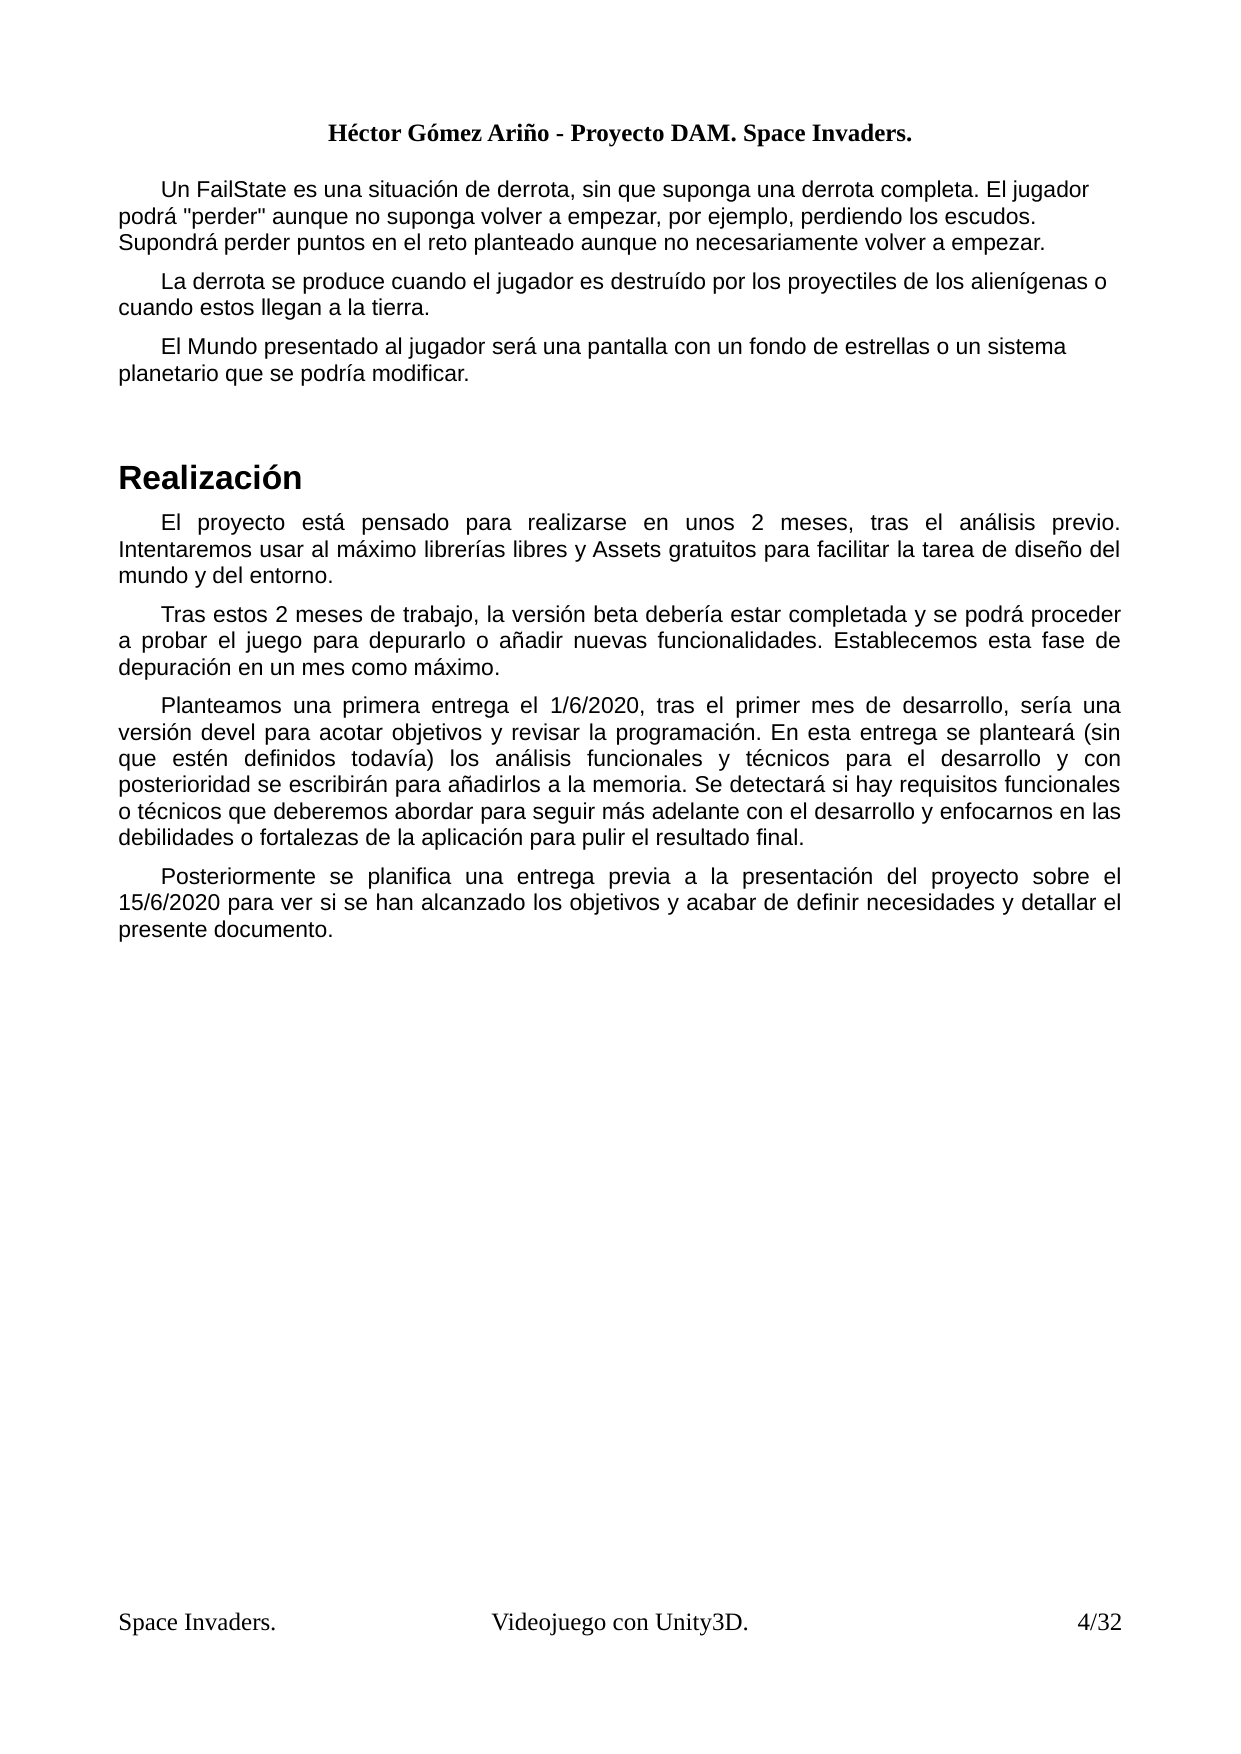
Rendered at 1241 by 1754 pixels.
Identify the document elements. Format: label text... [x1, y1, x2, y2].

subtitle Realización [118, 458, 1122, 497]
text Un FailState es una situación de derrota, sin que suponga una derrota completa. El jugador podrá "perder" aunque no suponga volver a empezar, por ejemplo, perdiendo los escudos. Supondrá perder puntos en el reto planteado aunque no necesariamente volver a empezar. [118, 176, 1122, 255]
text Tras estos 2 meses de trabajo, la versión beta debería estar completada y se podrá proceder a probar el juego para depurarlo o añadir nuevas funcionalidades. Establecemos esta fase de depuración en un mes como máximo. [118, 601, 1122, 680]
text El Mundo presentado al jugador será una pantalla con un fondo de estrellas o un sistema planetario que se podría modificar. [118, 333, 1122, 386]
text Planteamos una primera entrega el 1/6/2020, tras el primer mes de desarrollo, sería una versión devel para acotar objetivos y revisar la programación. En esta entrega se planteará (sin que estén definidos todavía) los análisis funcionales y técnicos para el desarrollo y con posterioridad se escribirán para añadirlos a la memoria. Se detectará si hay requisitos funcionales o técnicos que deberemos abordar para seguir más adelante con el desarrollo y enfocarnos en las debilidades o fortalezas de la aplicación para pulir el resultado final. [118, 692, 1122, 850]
text El proyecto está pensado para realizarse en unos 2 meses, tras el análisis previo. Intentaremos usar al máximo librerías libres y Assets gratuitos para facilitar la tarea de diseño del mundo y del entorno. [118, 509, 1122, 588]
text Posteriormente se planifica una entrega previa a la presentación del proyecto sobre el 15/6/2020 para ver si se han alcanzado los objetivos y acabar de definir necesidades y detallar el presente documento. [118, 863, 1122, 942]
text La derrota se produce cuando el jugador es destruído por los proyectiles de los alienígenas o cuando estos llegan a la tierra. [118, 268, 1122, 321]
